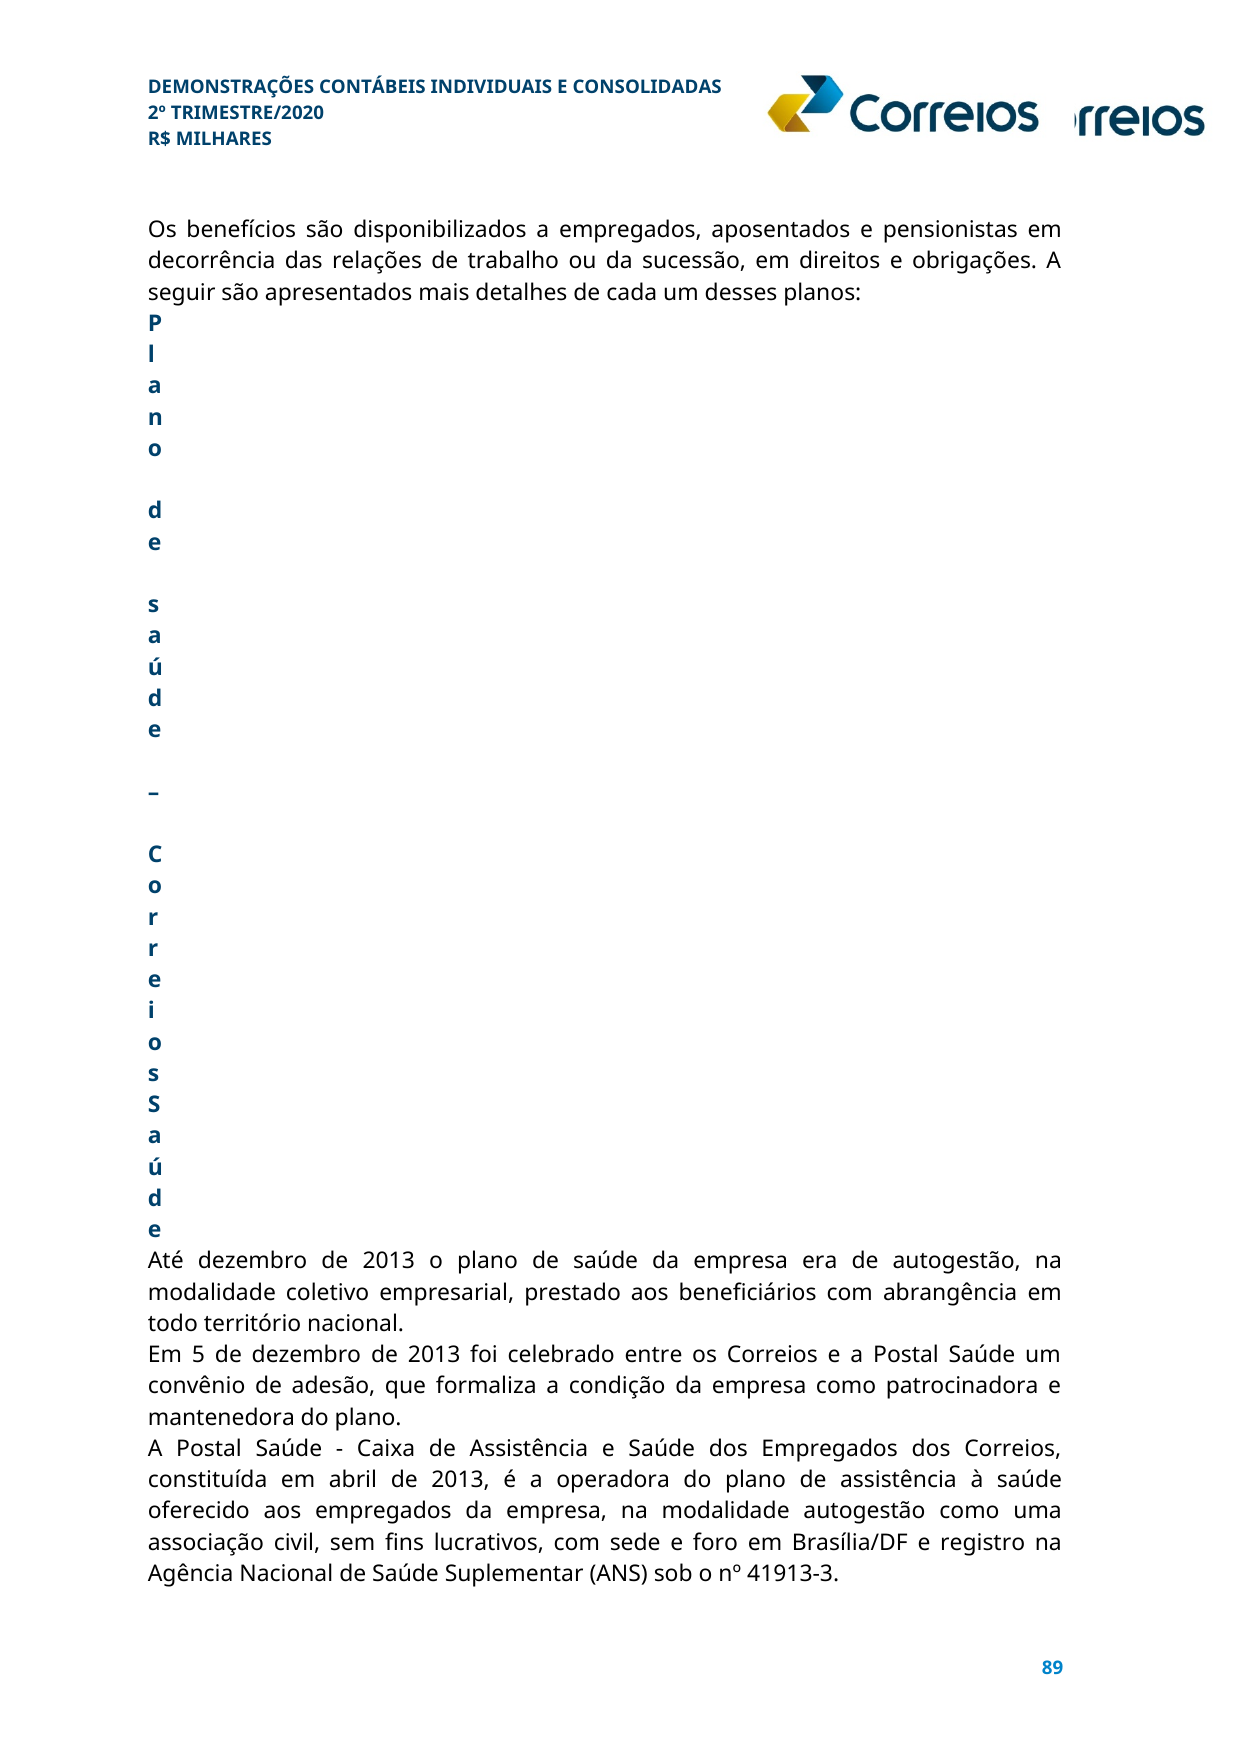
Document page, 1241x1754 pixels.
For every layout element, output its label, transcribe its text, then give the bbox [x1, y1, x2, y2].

text Em 5 de dezembro de 2013 foi celebrado entre os Correios e a Postal Saúde um convênio de adesão, que formaliza a condição da empresa como patrocinadora e mantenedora do plano. [148, 1338, 1063, 1432]
text A Postal Saúde - Caixa de Assistência e Saúde dos Empregados dos Correios, constituída em abril de 2013, é a operadora do plano de assistência à saúde oferecido aos empregados da empresa, na modalidade autogestão como uma associação civil, sem fins lucrativos, com sede e foro em Brasília/DF e registro na Agência Nacional de Saúde Suplementar (ANS) sob o nº 41913-3. [148, 1432, 1063, 1588]
text Os benefícios são disponibilizados a empregados, aposentados e pensionistas em decorrência das relações de trabalho ou da sucessão, em direitos e obrigações. A seguir são apresentados mais detalhes de cada um desses planos: [148, 213, 1063, 307]
text Até dezembro de 2013 o plano de saúde da empresa era de autogestão, na modalidade coletivo empresarial, prestado aos beneficiários com abrangência em todo território nacional. [148, 307, 1063, 1338]
